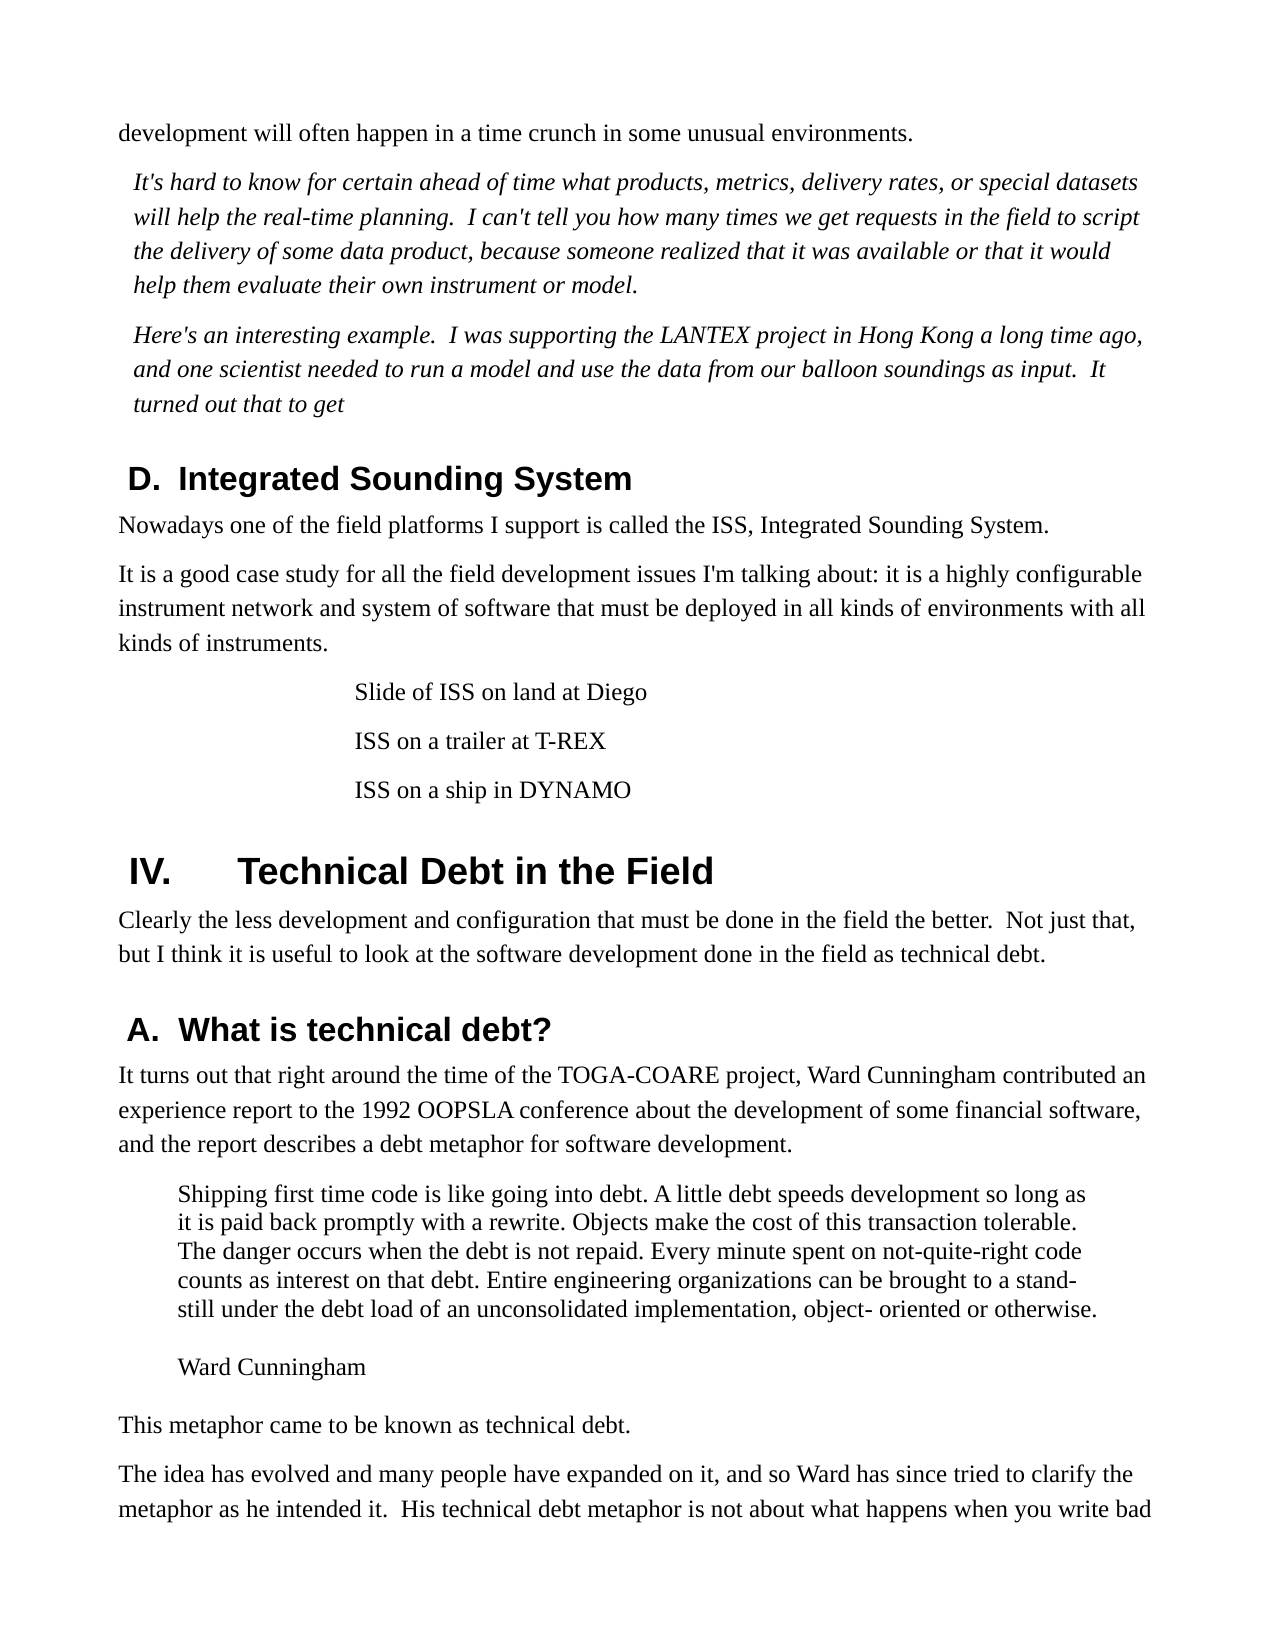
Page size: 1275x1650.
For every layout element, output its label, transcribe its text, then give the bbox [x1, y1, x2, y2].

text ISS on a ship in DYNAMO [354, 775, 1157, 804]
text Here's an interesting example. I was supporting the LANTEX project in Hong Kong a long time ago, and one scientist needed to run a model and use the data from our balloon soundings as input. It turned out that to get [133, 320, 1157, 417]
subtitle What is technical debt? [118, 1009, 1157, 1048]
subtitle Technical Debt in the Field [118, 849, 1157, 893]
text It turns out that right around the time of the TOGA-COARE project, Ward Cunningham contributed an experience report to the 1992 OOPSLA conference about the development of some financial software, and the report describes a debt metaphor for software development. [118, 1061, 1157, 1158]
text Clearly the less development and configuration that must be done in the field the better. Not just that, but I think it is useful to look at the software development done in the field as technical debt. [118, 905, 1157, 968]
text Shipping first time code is like going into debt. A little debt speeds development so long as it is paid back promptly with a rewrite. Objects make the cost of this transaction tolerable. The danger occurs when the debt is not repaid. Every minute spent on not-quite-right code counts as interest on that debt. Entire engineering organizations can be brought to a stand-still under the debt load of an unconsolidated implementation, object- oriented or otherwise. [177, 1179, 1098, 1322]
text development will often happen in a time crunch in some unusual environments. [118, 118, 1157, 147]
text It is a good case study for all the field development issues I'm talking about: it is a highly configurable instrument network and system of software that must be deployed in all kinds of environments with all kinds of instruments. [118, 559, 1157, 656]
text The idea has evolved and many people have expanded on it, and so Ward has since tried to clarify the metaphor as he intended it. His technical debt metaphor is not about what happens when you write bad [118, 1459, 1157, 1522]
subtitle Integrated Sounding System [118, 458, 1157, 497]
text It's hard to know for certain ahead of time what products, metrics, delivery rates, or special datasets will help the real-time planning. I can't tell you how many times we get requests in the field to script the delivery of some data product, because someone realized that it was available or that it would help them evaluate their own instrument or model. [133, 167, 1157, 299]
text Slide of ISS on land at Diego [354, 677, 1157, 706]
text Ward Cunningham [177, 1352, 1098, 1381]
text ISS on a trailer at T-REX [354, 726, 1157, 754]
text Nowadays one of the field platforms I support is called the ISS, Integrated Sounding System. [118, 510, 1157, 538]
text This metaphor came to be known as technical debt. [118, 1410, 1157, 1439]
